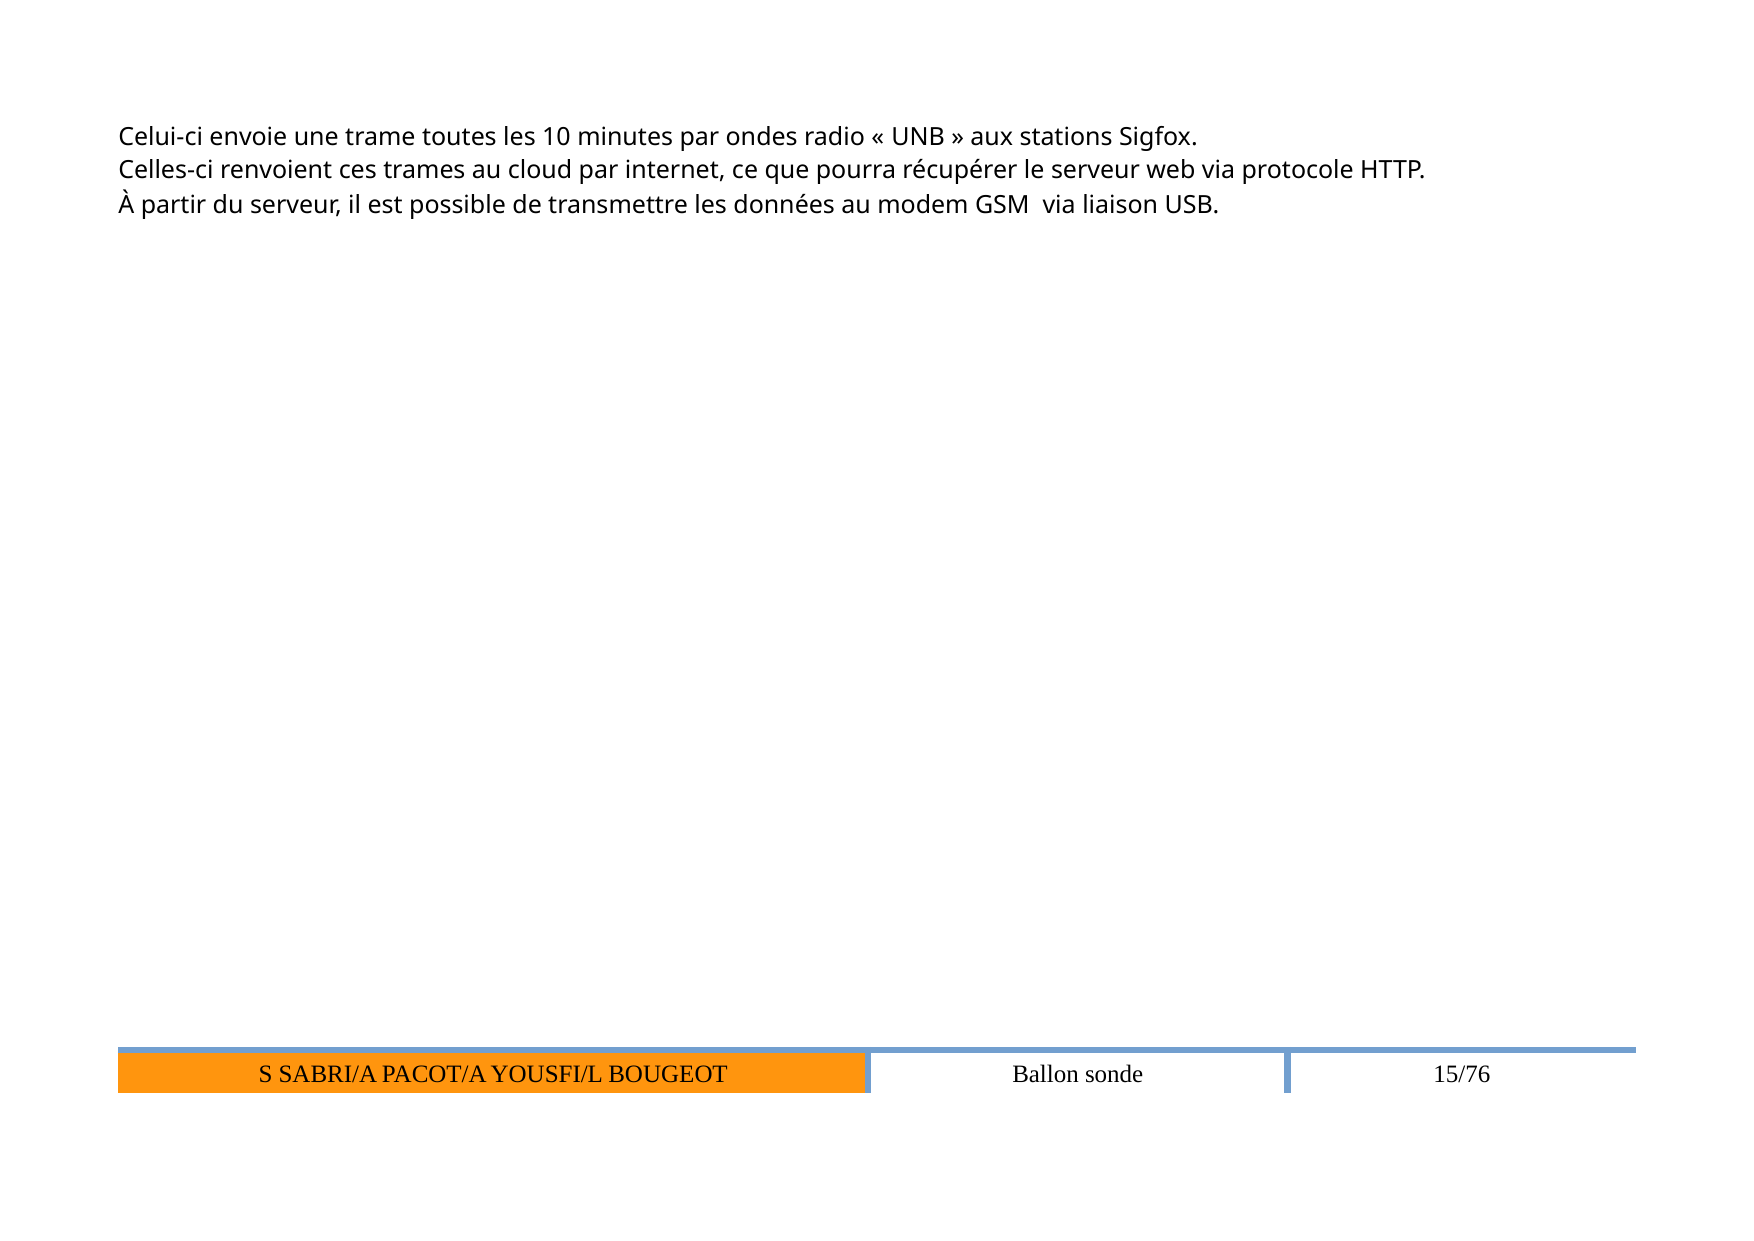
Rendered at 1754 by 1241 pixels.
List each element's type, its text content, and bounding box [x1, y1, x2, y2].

text Celles-ci renvoient ces trames au cloud par internet, ce que pourra récupérer le serveur web via protocole HTTP. [118, 152, 1636, 186]
text Celui-ci envoie une trame toutes les 10 minutes par ondes radio « UNB » aux stations Sigfox. [118, 118, 1636, 152]
text À partir du serveur, il est possible de transmettre les données au modem GSM via liaison USB. [118, 186, 1636, 220]
